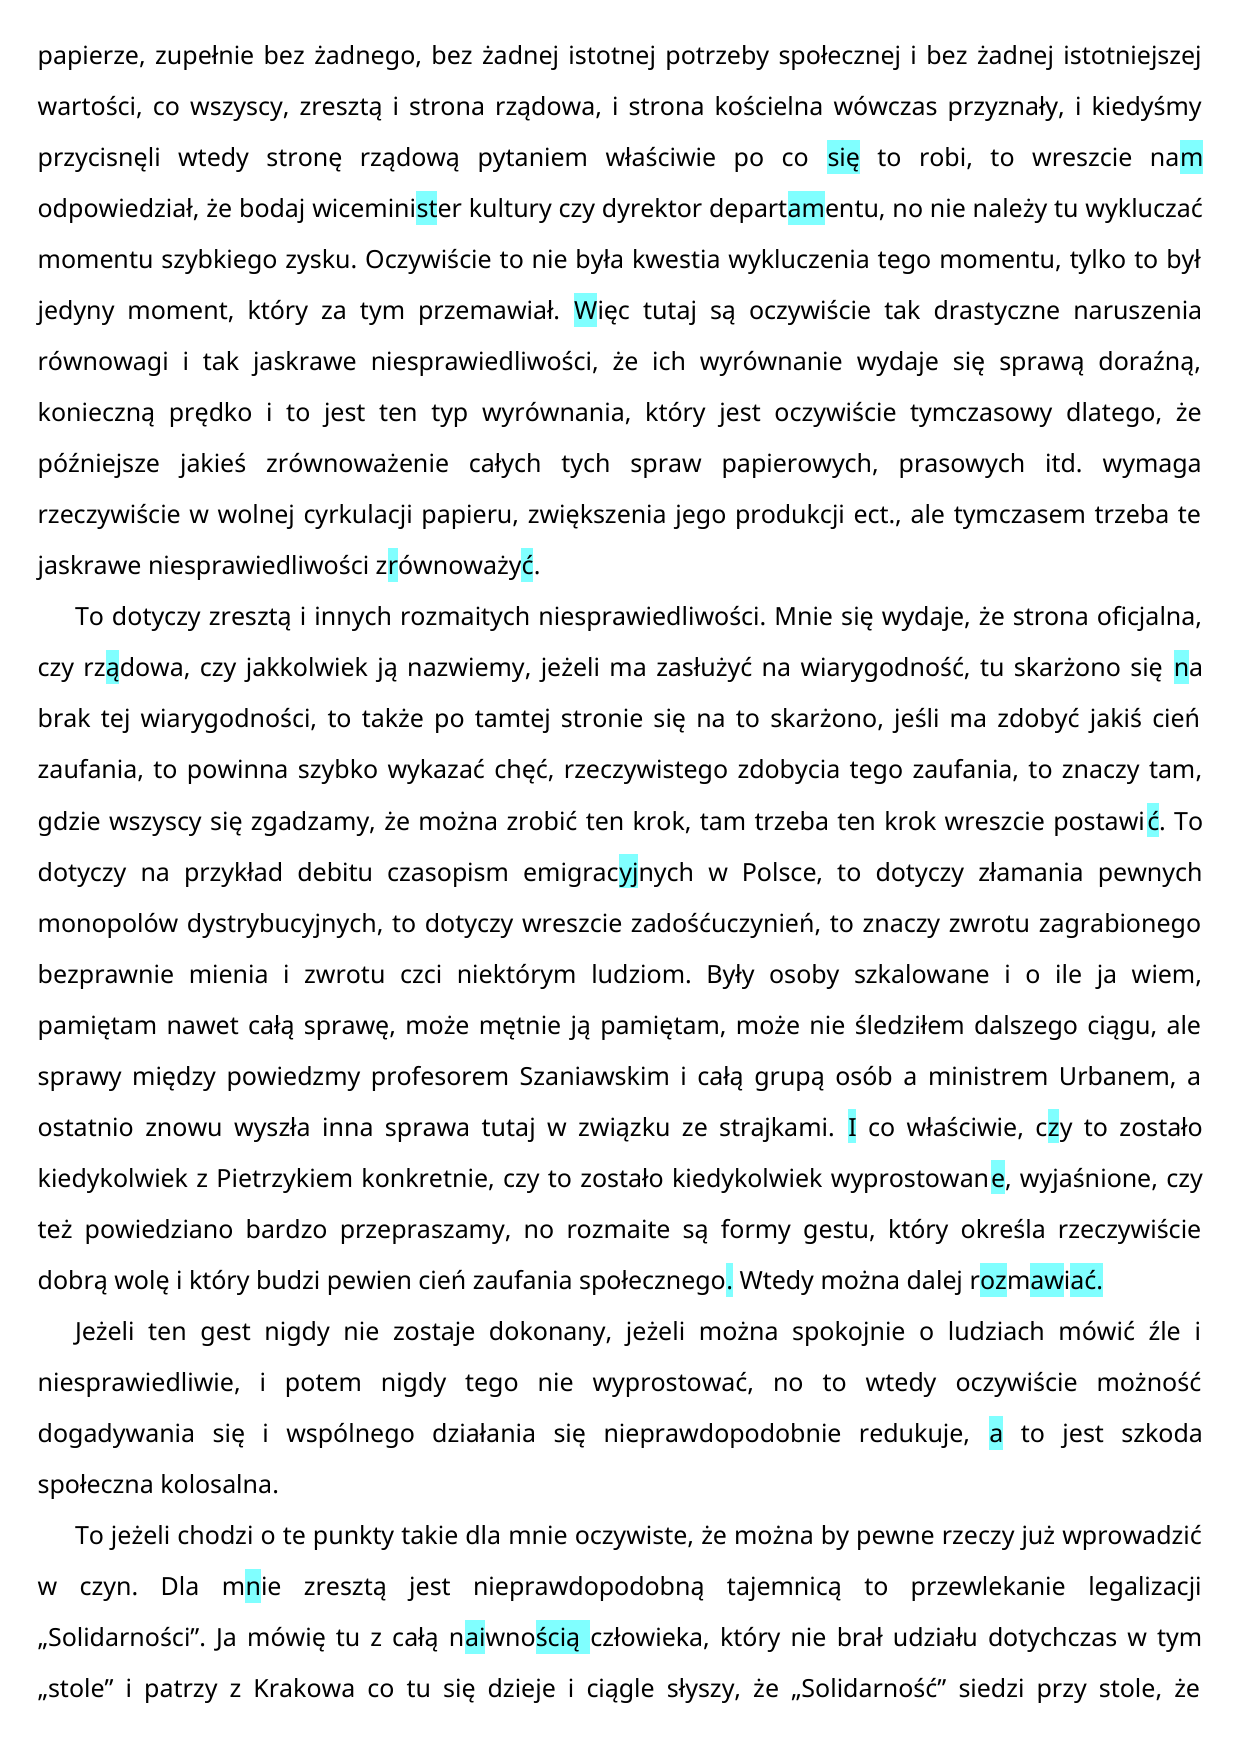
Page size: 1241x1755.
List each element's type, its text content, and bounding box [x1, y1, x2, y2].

text To dotyczy zresztą i innych rozmaitych niesprawiedliwości. Mnie się wydaje, że strona oficjalna, czy rządowa, czy jakkolwiek ją nazwiemy, jeżeli ma zasłużyć na wiarygodność, tu skarżono się na brak tej wiarygodności, to także po tamtej stronie się na to skarżono, jeśli ma zdobyć jakiś cień zaufania, to powinna szybko wykazać chęć, rzeczywistego zdobycia tego zaufania, to znaczy tam, gdzie wszyscy się zgadzamy, że można zrobić ten krok, tam trzeba ten krok wreszcie postawić. To dotyczy na przykład debitu czasopism emigracyjnych w Polsce, to dotyczy złamania pewnych monopolów dystrybucyjnych, to dotyczy wreszcie zadośćuczynień, to znaczy zwrotu zagrabionego bezprawnie mienia i zwrotu czci niektórym ludziom. Były osoby szkalowane i o ile ja wiem, pamiętam nawet całą sprawę, może mętnie ją pamiętam, może nie śledziłem dalszego ciągu, ale sprawy między powiedzmy profesorem Szaniawskim i całą grupą osób a ministrem Urbanem, a ostatnio znowu wyszła inna sprawa tutaj w związku ze strajkami. I co właściwie, czy to zostało kiedykolwiek z Pietrzykiem konkretnie, czy to zostało kiedykolwiek wyprostowane, wyjaśnione, czy też powiedziano bardzo przepraszamy, no rozmaite są formy gestu, który określa rzeczywiście dobrą wolę i który budzi pewien cień zaufania społecznego. Wtedy można dalej rozmawiać. [37, 599, 1203, 1297]
text papierze, zupełnie bez żadnego, bez żadnej istotnej potrzeby społecznej i bez żadnej istotniejszej wartości, co wszyscy, zresztą i strona rządowa, i strona kościelna wówczas przyznały, i kiedyśmy przycisnęli wtedy stronę rządową pytaniem właściwie po co się to robi, to wreszcie nam odpowiedział, że bodaj wiceminister kultury czy dyrektor departamentu, no nie należy tu wykluczać momentu szybkiego zysku. Oczywiście to nie była kwestia wykluczenia tego momentu, tylko to był jedyny moment, który za tym przemawiał. Więc tutaj są oczywiście tak drastyczne naruszenia równowagi i tak jaskrawe niesprawiedliwości, że ich wyrównanie wydaje się sprawą doraźną, konieczną prędko i to jest ten typ wyrównania, który jest oczywiście tymczasowy dlatego, że późniejsze jakieś zrównoważenie całych tych spraw papierowych, prasowych itd. wymaga rzeczywiście w wolnej cyrkulacji papieru, zwiększenia jego produkcji ect., ale tymczasem trzeba te jaskrawe niesprawiedliwości zrównoważyć. [37, 37, 1203, 582]
text To jeżeli chodzi o te punkty takie dla mnie oczywiste, że można by pewne rzeczy już wprowadzić w czyn. Dla mnie zresztą jest nieprawdopodobną tajemnicą to przewlekanie legalizacji „Solidarności”. Ja mówię tu z całą naiwnością człowieka, który nie brał udziału dotychczas w tym „stole” i patrzy z Krakowa co tu się dzieje i ciągle słyszy, że „Solidarność” siedzi przy stole, że [37, 1518, 1203, 1705]
text Jeżeli ten gest nigdy nie zostaje dokonany, jeżeli można spokojnie o ludziach mówić źle i niesprawiedliwie, i potem nigdy tego nie wyprostować, no to wtedy oczywiście możność dogadywania się i wspólnego działania się nieprawdopodobnie redukuje, a to jest szkoda społeczna kolosalna. [37, 1313, 1203, 1501]
